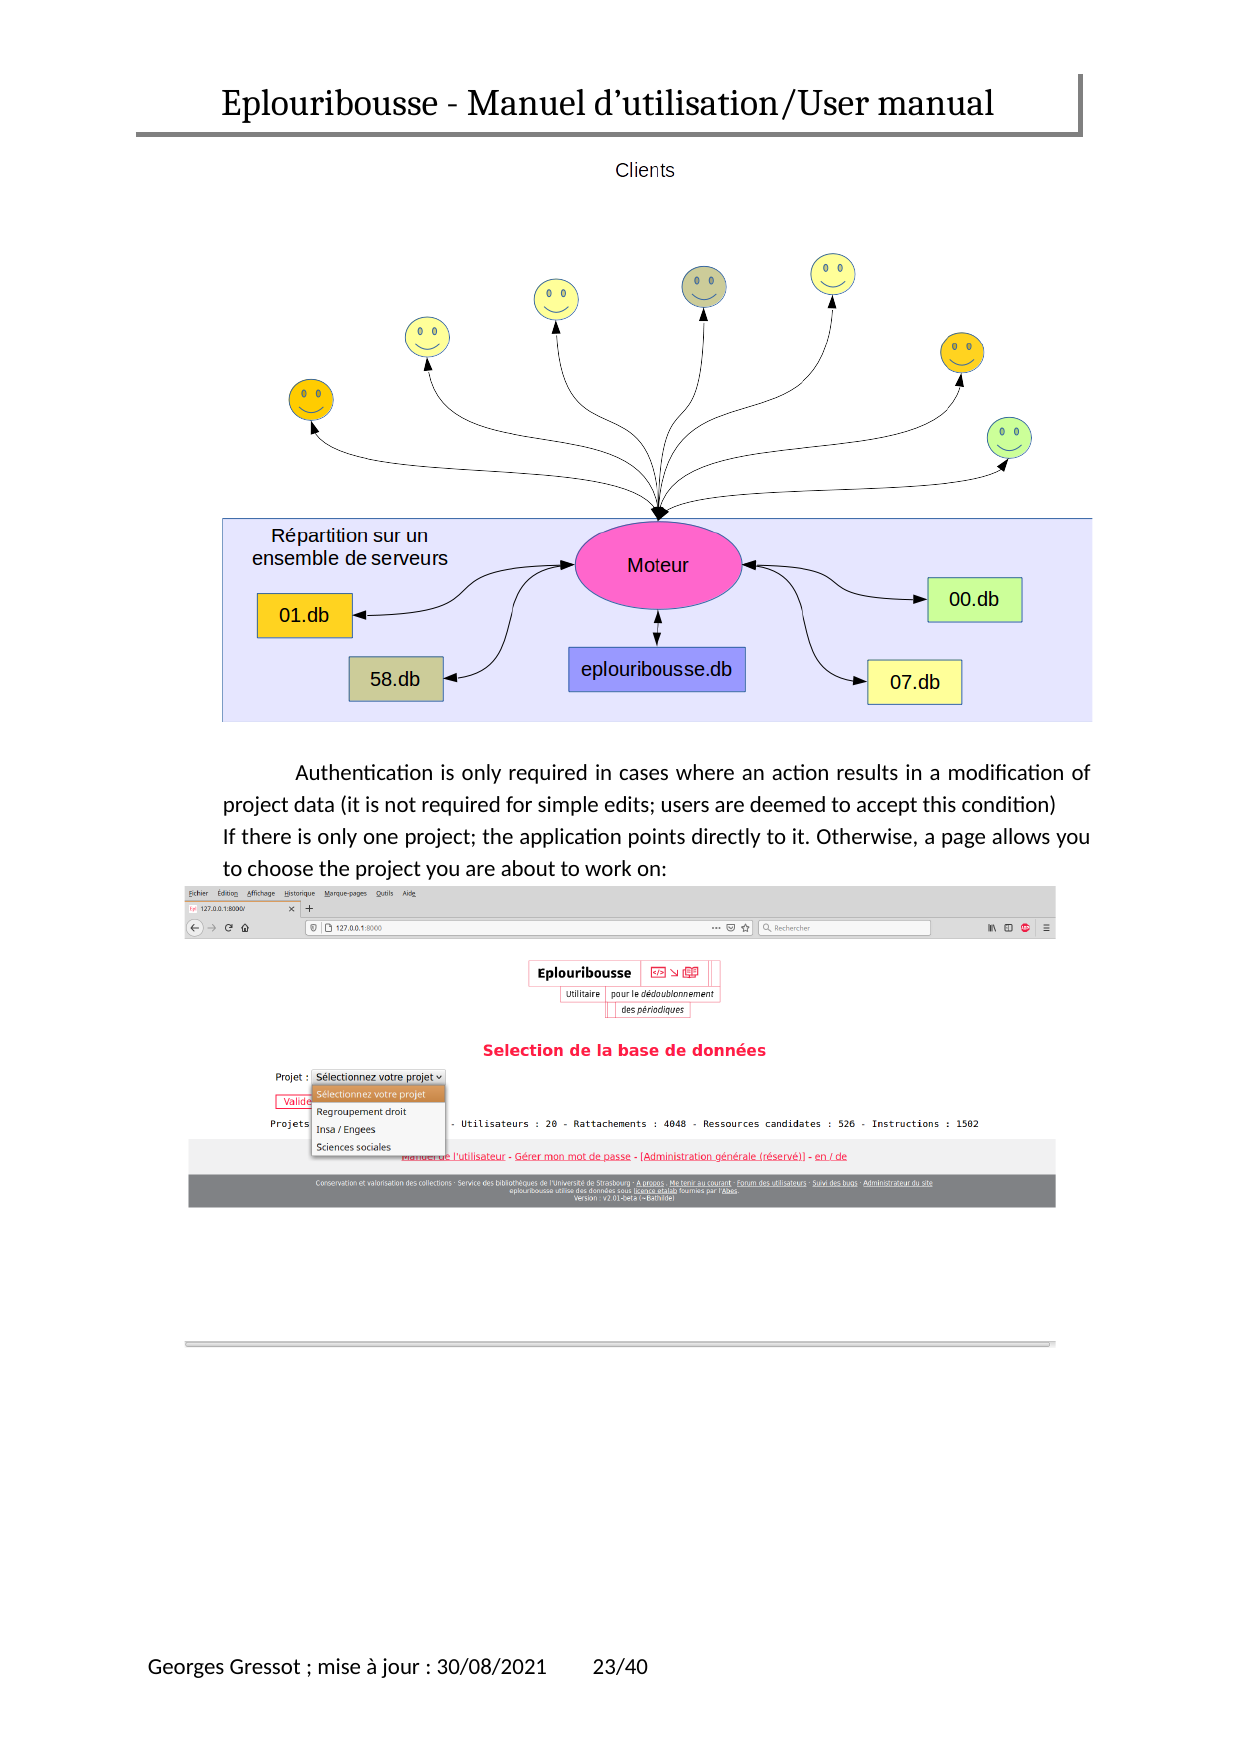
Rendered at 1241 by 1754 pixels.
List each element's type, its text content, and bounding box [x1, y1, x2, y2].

picture [222, 156, 1093, 722]
list Authentication is only required in cases where an action results in a modification of project data (it is not required for simple edits; users are deemed to accept this condition) [223, 758, 1093, 818]
list If there is only one project; the application points directly to it. Otherwise, a page allows you to choose the project you are about to work on: [223, 822, 1093, 882]
picture [184, 886, 1056, 1348]
